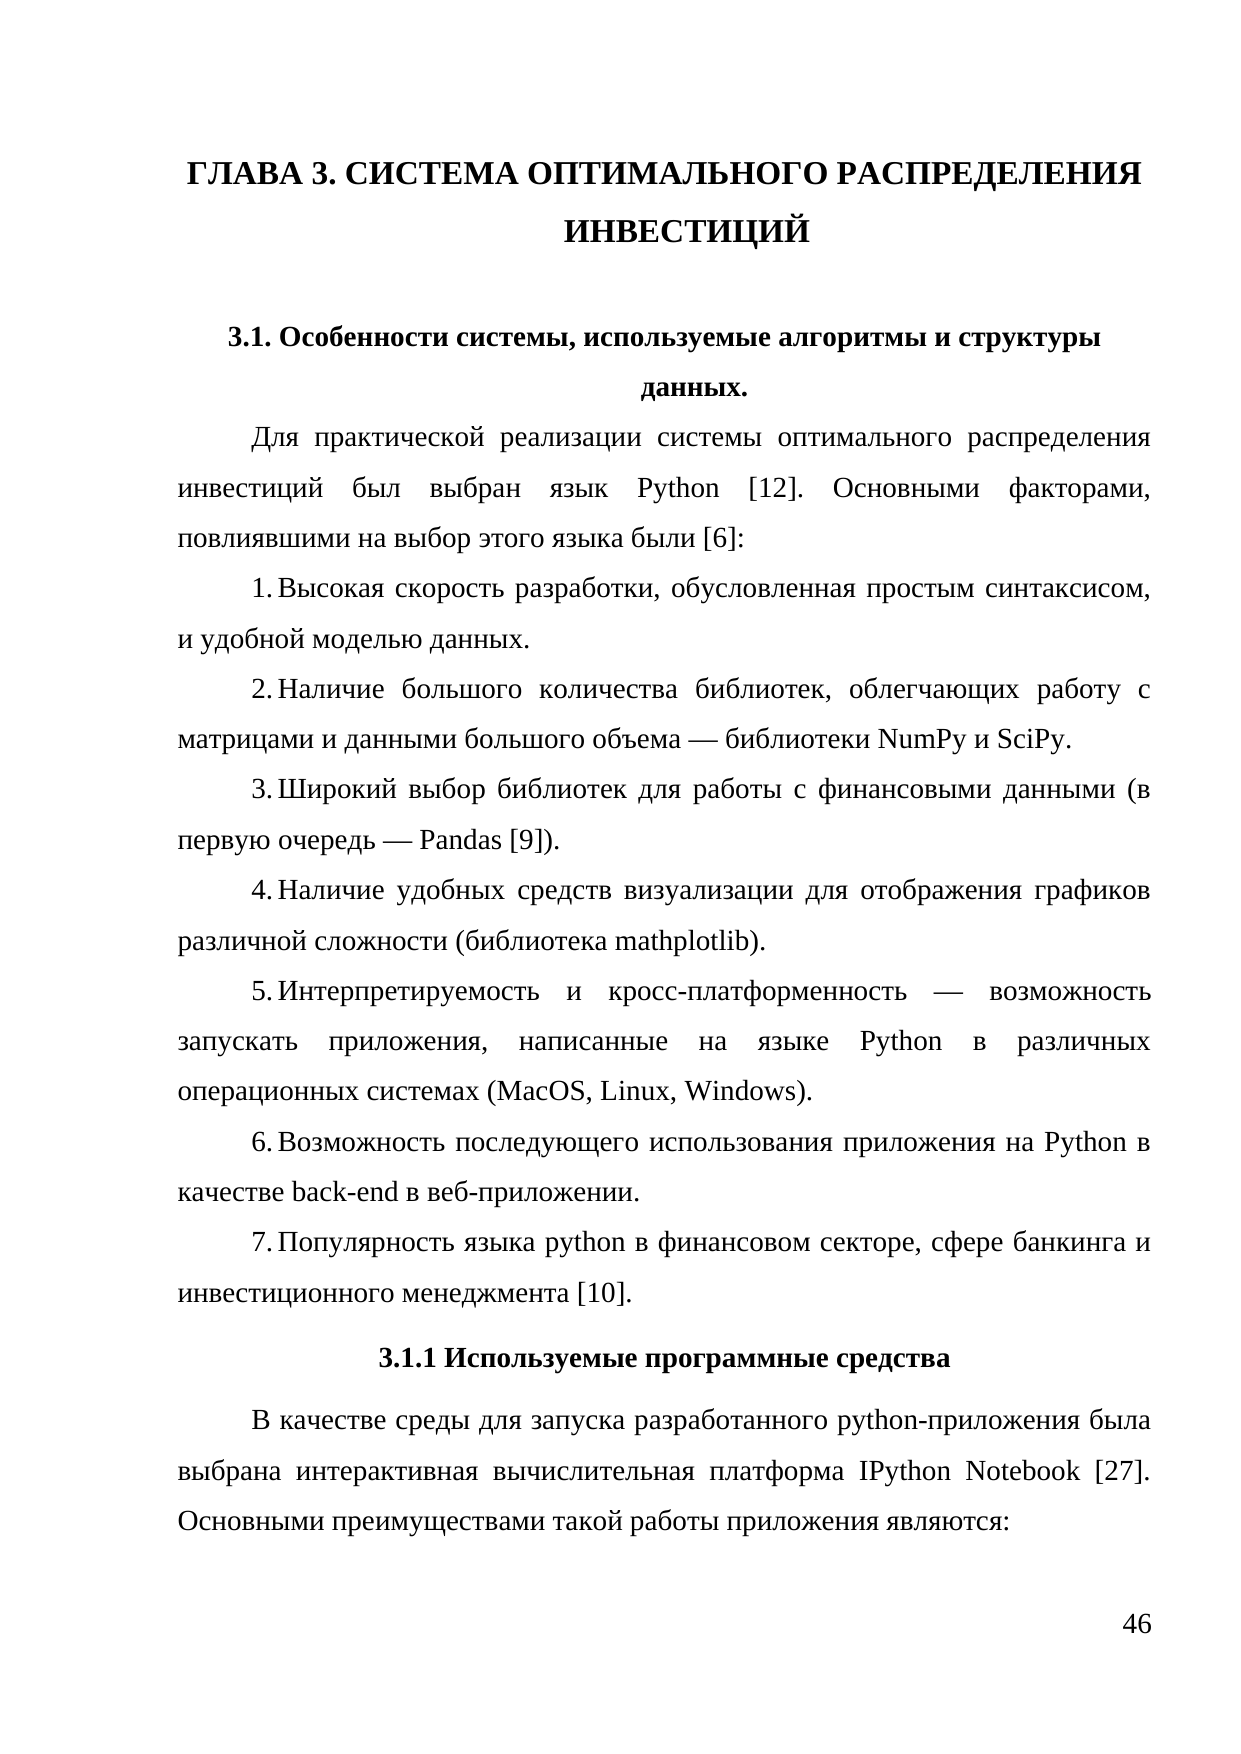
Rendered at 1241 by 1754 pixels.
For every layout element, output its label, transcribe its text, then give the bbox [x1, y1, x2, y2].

list Интерпретируемость и кросс-платформенность — возможность запускать приложения, написанные на языке Python в различных операционных системах (MacOS, Linux, Windows). [177, 973, 1152, 1107]
text Для практической реализации системы оптимального распределения инвестиций был выбран язык Python [12]. Основными факторами, повлиявшими на выбор этого языка были [6]: [177, 419, 1152, 554]
text В качестве среды для запуска разработанного python-приложения была выбрана интерактивная вычислительная платформа IPython Notebook [27]. Основными преимуществами такой работы приложения являются: [177, 1402, 1152, 1537]
list Возможность последующего использования приложения на Python в качестве back-end в веб-приложении. [177, 1124, 1152, 1208]
list Высокая скорость разработки, обусловленная простым синтаксисом, и удобной моделью данных. [177, 570, 1152, 654]
subtitle 3.1. Особенности системы, используемые алгоритмы и структуры данных. [177, 319, 1152, 403]
list Наличие удобных средств визуализации для отображения графиков различной сложности (библиотека mathplotlib). [177, 872, 1152, 956]
list Популярность языка python в финансовом секторе, сфере банкинга и инвестиционного менеджмента [10]. [177, 1224, 1152, 1308]
list Наличие большого количества библиотек, облегчающих работу с матрицами и данными большого объема — библиотеки NumPy и SciPy. [177, 671, 1152, 755]
subtitle 3.1.1 Используемые программные средства [177, 1340, 1152, 1373]
list Широкий выбор библиотек для работы с финансовыми данными (в первую очередь — Pandas [9]). [177, 772, 1152, 856]
subtitle ГЛАВА 3. СИСТЕМА ОПТИМАЛЬНОГО РАСПРЕДЕЛЕНИЯ ИНВЕСТИЦИЙ [177, 153, 1152, 249]
